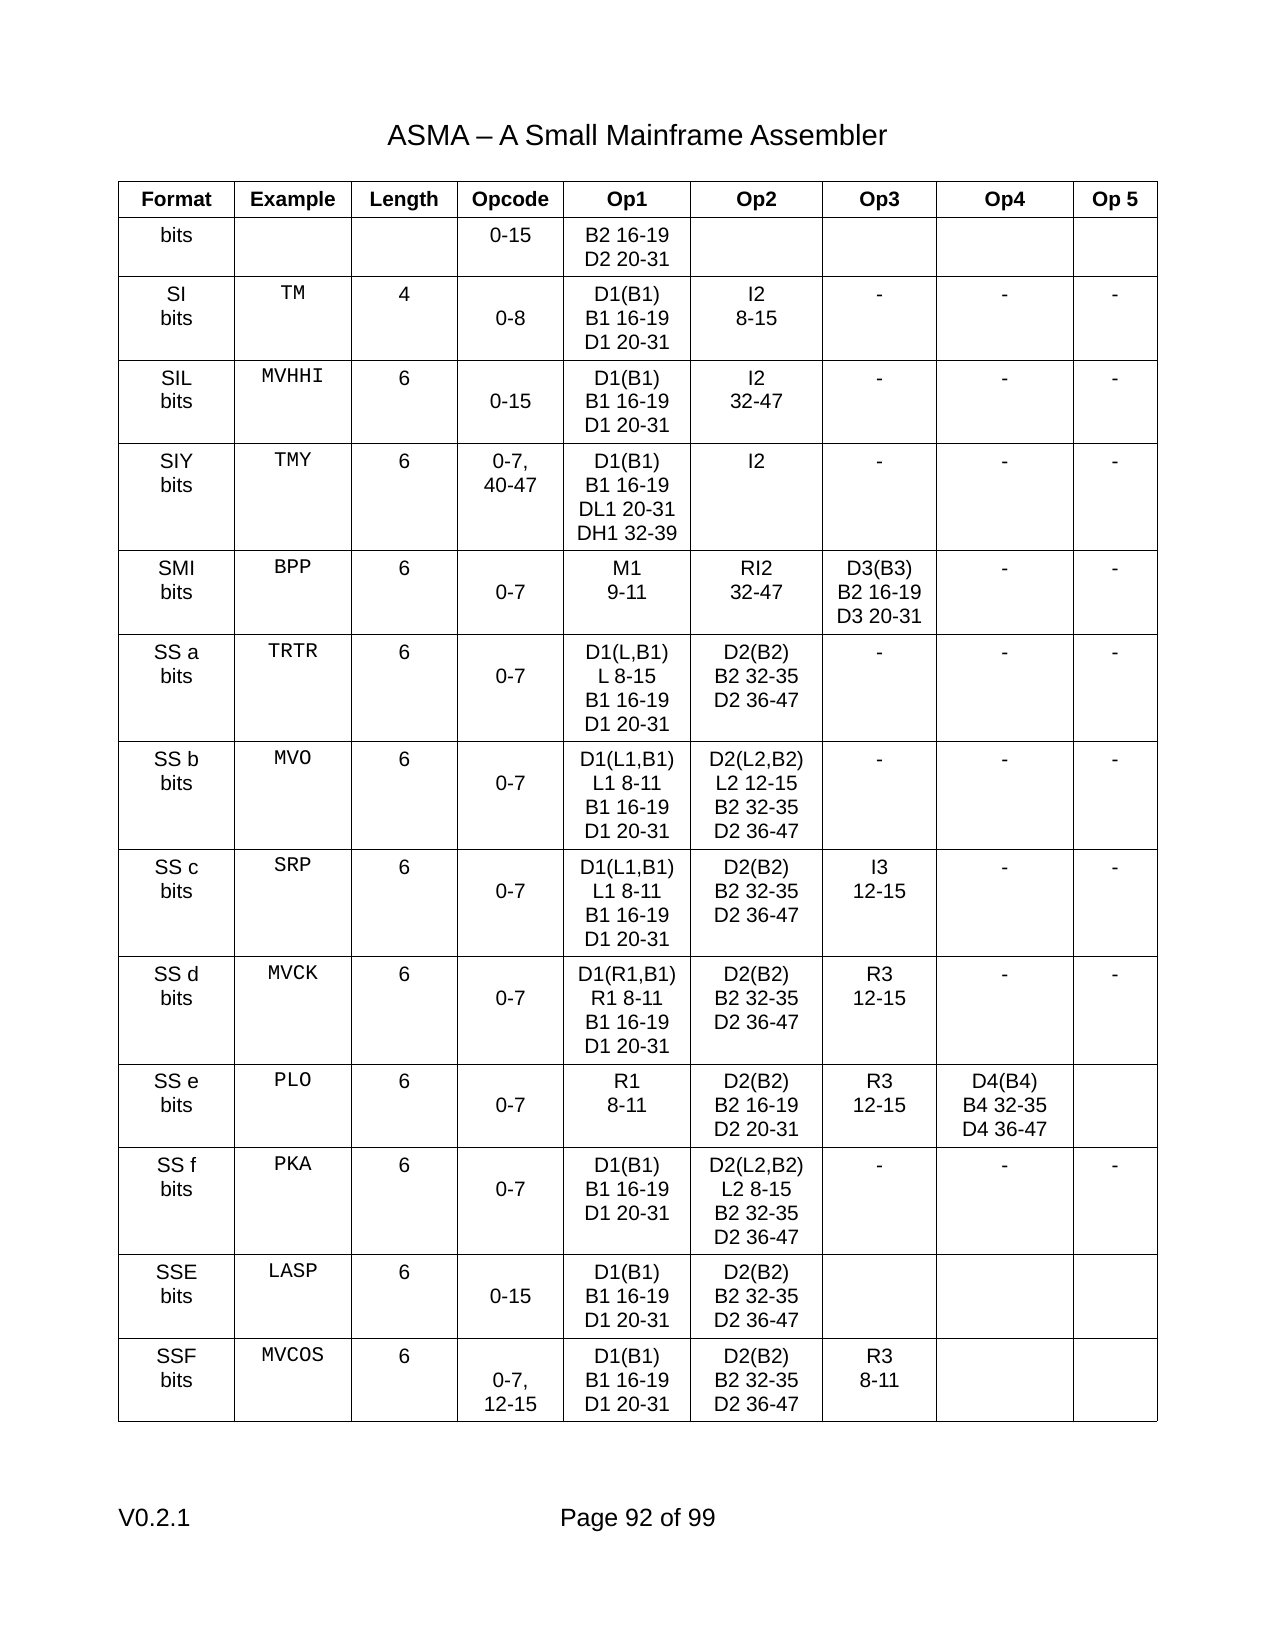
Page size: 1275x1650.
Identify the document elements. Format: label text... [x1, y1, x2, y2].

table_cell PKA [235, 1148, 351, 1254]
table_cell - [937, 361, 1073, 443]
table_cell MVCK [235, 957, 351, 1063]
table_cell R3 8-11 [823, 1339, 936, 1421]
table_cell bits [119, 218, 234, 276]
table_cell 0-15 [458, 1255, 563, 1338]
table_cell - [1074, 277, 1157, 359]
table_cell I2 [691, 444, 822, 550]
table_cell - [1074, 361, 1157, 443]
table_cell B2 16-19 D2 20-31 [564, 218, 690, 276]
table_cell MVO [235, 742, 351, 849]
table_cell - [937, 1148, 1073, 1254]
table_cell I2 32-47 [691, 361, 822, 443]
table_cell 6 [352, 850, 457, 956]
table_cell MVHHI [235, 361, 351, 443]
table_cell - [1074, 742, 1157, 849]
table_cell D2(L2,B2) L2 8-15 B2 32-35 D2 36-47 [691, 1148, 822, 1254]
table_header Example [235, 182, 351, 217]
table_cell 0-7 [458, 1148, 563, 1254]
table_header Op2 [691, 182, 822, 217]
table_cell - [937, 850, 1073, 956]
table_cell 6 [352, 361, 457, 443]
table_cell D1(B1) B1 16-19 D1 20-31 [564, 1339, 690, 1421]
table_cell SSF bits [119, 1339, 234, 1421]
table_cell - [937, 551, 1073, 634]
table_cell SS e bits [119, 1065, 234, 1147]
table_cell 0-7, 40-47 [458, 444, 563, 550]
table_cell 0-8 [458, 277, 563, 359]
table_cell SRP [235, 850, 351, 956]
table_cell 6 [352, 1339, 457, 1421]
table_cell - [937, 742, 1073, 849]
table_cell SIL bits [119, 361, 234, 443]
table_cell 0-7 [458, 957, 563, 1063]
table_cell SS c bits [119, 850, 234, 956]
table_cell TRTR [235, 635, 351, 741]
table_cell TMY [235, 444, 351, 550]
table_cell 0-7 [458, 635, 563, 741]
table_cell - [937, 218, 1073, 276]
table_cell I3 12-15 [823, 850, 936, 956]
table_cell SS b bits [119, 742, 234, 849]
table_cell D1(L1,B1) L1 8-11 B1 16-19 D1 20-31 [564, 850, 690, 956]
table_cell - [937, 635, 1073, 741]
table_cell - [937, 277, 1073, 359]
table_cell R3 12-15 [823, 1065, 936, 1147]
table_cell D3(B3) B2 16-19 D3 20-31 [823, 551, 936, 634]
table_cell D2(B2) B2 32-35 D2 36-47 [691, 1339, 822, 1421]
table_cell 6 [352, 1148, 457, 1254]
table_cell 0-7 [458, 742, 563, 849]
table_cell SS f bits [119, 1148, 234, 1254]
table_cell SI bits [119, 277, 234, 359]
table_cell - [823, 1148, 936, 1254]
table_cell R1 8-11 [564, 1065, 690, 1147]
table_cell R3 12-15 [823, 957, 936, 1063]
table_cell [1074, 1255, 1157, 1338]
table_cell - [691, 218, 822, 276]
table_cell 0-15 [458, 361, 563, 443]
table_header Op 5 [1074, 182, 1157, 217]
table_cell - [823, 444, 936, 550]
table_cell D2(B2) B2 16-19 D2 20-31 [691, 1065, 822, 1147]
table_header Op4 [937, 182, 1073, 217]
table_cell - [1074, 957, 1157, 1063]
table_header Op3 [823, 182, 936, 217]
table_cell - [1074, 551, 1157, 634]
table_cell D1(R1,B1) R1 8-11 B1 16-19 D1 20-31 [564, 957, 690, 1063]
table_cell [1074, 1339, 1157, 1421]
table_cell D4(B4) B4 32-35 D4 36-47 [937, 1065, 1073, 1147]
table_cell - [937, 444, 1073, 550]
table_cell - [1074, 850, 1157, 956]
table_header Opcode [458, 182, 563, 217]
table_cell 6 [352, 957, 457, 1063]
table_cell PLO [235, 1065, 351, 1147]
table_cell - [1074, 218, 1157, 276]
table_header Op1 [564, 182, 690, 217]
table_cell - [1074, 1148, 1157, 1254]
table_cell D2(B2) B2 32-35 D2 36-47 [691, 635, 822, 741]
table_cell SMI bits [119, 551, 234, 634]
table_cell - [823, 361, 936, 443]
table_cell D1(B1) B1 16-19 D1 20-31 [564, 277, 690, 359]
table_cell 0-7, 12-15 [458, 1339, 563, 1421]
table_header Length [352, 182, 457, 217]
table_cell - [823, 742, 936, 849]
table_cell I2 8-15 [691, 277, 822, 359]
table_cell D1(L1,B1) L1 8-11 B1 16-19 D1 20-31 [564, 742, 690, 849]
table_cell SS d bits [119, 957, 234, 1063]
table_header Format [119, 182, 234, 217]
table_cell D2(B2) B2 32-35 D2 36-47 [691, 1255, 822, 1338]
table_cell 0-15 [458, 218, 563, 276]
table_cell D2(B2) B2 32-35 D2 36-47 [691, 850, 822, 956]
table_cell 6 [352, 551, 457, 634]
table_cell MVCOS [235, 1339, 351, 1421]
table_cell [235, 218, 351, 276]
table_cell 6 [352, 1255, 457, 1338]
table_cell - [937, 957, 1073, 1063]
table_cell [937, 1339, 1073, 1421]
table_cell RI2 32-47 [691, 551, 822, 634]
table_cell - [823, 218, 936, 276]
table_cell 6 [352, 635, 457, 741]
table_cell [937, 1255, 1073, 1338]
table_cell 6 [352, 444, 457, 550]
table_cell D2(B2) B2 32-35 D2 36-47 [691, 957, 822, 1063]
table_cell - [823, 277, 936, 359]
table_cell D2(L2,B2) L2 12-15 B2 32-35 D2 36-47 [691, 742, 822, 849]
table_cell [1074, 1065, 1157, 1147]
table_cell D1(B1) B1 16-19 D1 20-31 [564, 1255, 690, 1338]
table_cell 6 [352, 1065, 457, 1147]
table_cell M1 9-11 [564, 551, 690, 634]
table_cell 0-7 [458, 551, 563, 634]
table_cell BPP [235, 551, 351, 634]
table_cell TM [235, 277, 351, 359]
table_cell - [823, 635, 936, 741]
table_cell - [1074, 635, 1157, 741]
table_cell D1(B1) B1 16-19 D1 20-31 [564, 361, 690, 443]
table_cell SSE bits [119, 1255, 234, 1338]
table_cell 0-7 [458, 1065, 563, 1147]
table_cell [823, 1255, 936, 1338]
table_cell [352, 218, 457, 276]
table_cell - [1074, 444, 1157, 550]
table_cell D1(B1) B1 16-19 DL1 20-31 DH1 32-39 [564, 444, 690, 550]
table_cell LASP [235, 1255, 351, 1338]
table_cell D1(B1) B1 16-19 D1 20-31 [564, 1148, 690, 1254]
table_cell 6 [352, 742, 457, 849]
table_cell 0-7 [458, 850, 563, 956]
table_cell D1(L,B1) L 8-15 B1 16-19 D1 20-31 [564, 635, 690, 741]
table_cell 4 [352, 277, 457, 359]
table_cell SIY bits [119, 444, 234, 550]
table_cell SS a bits [119, 635, 234, 741]
